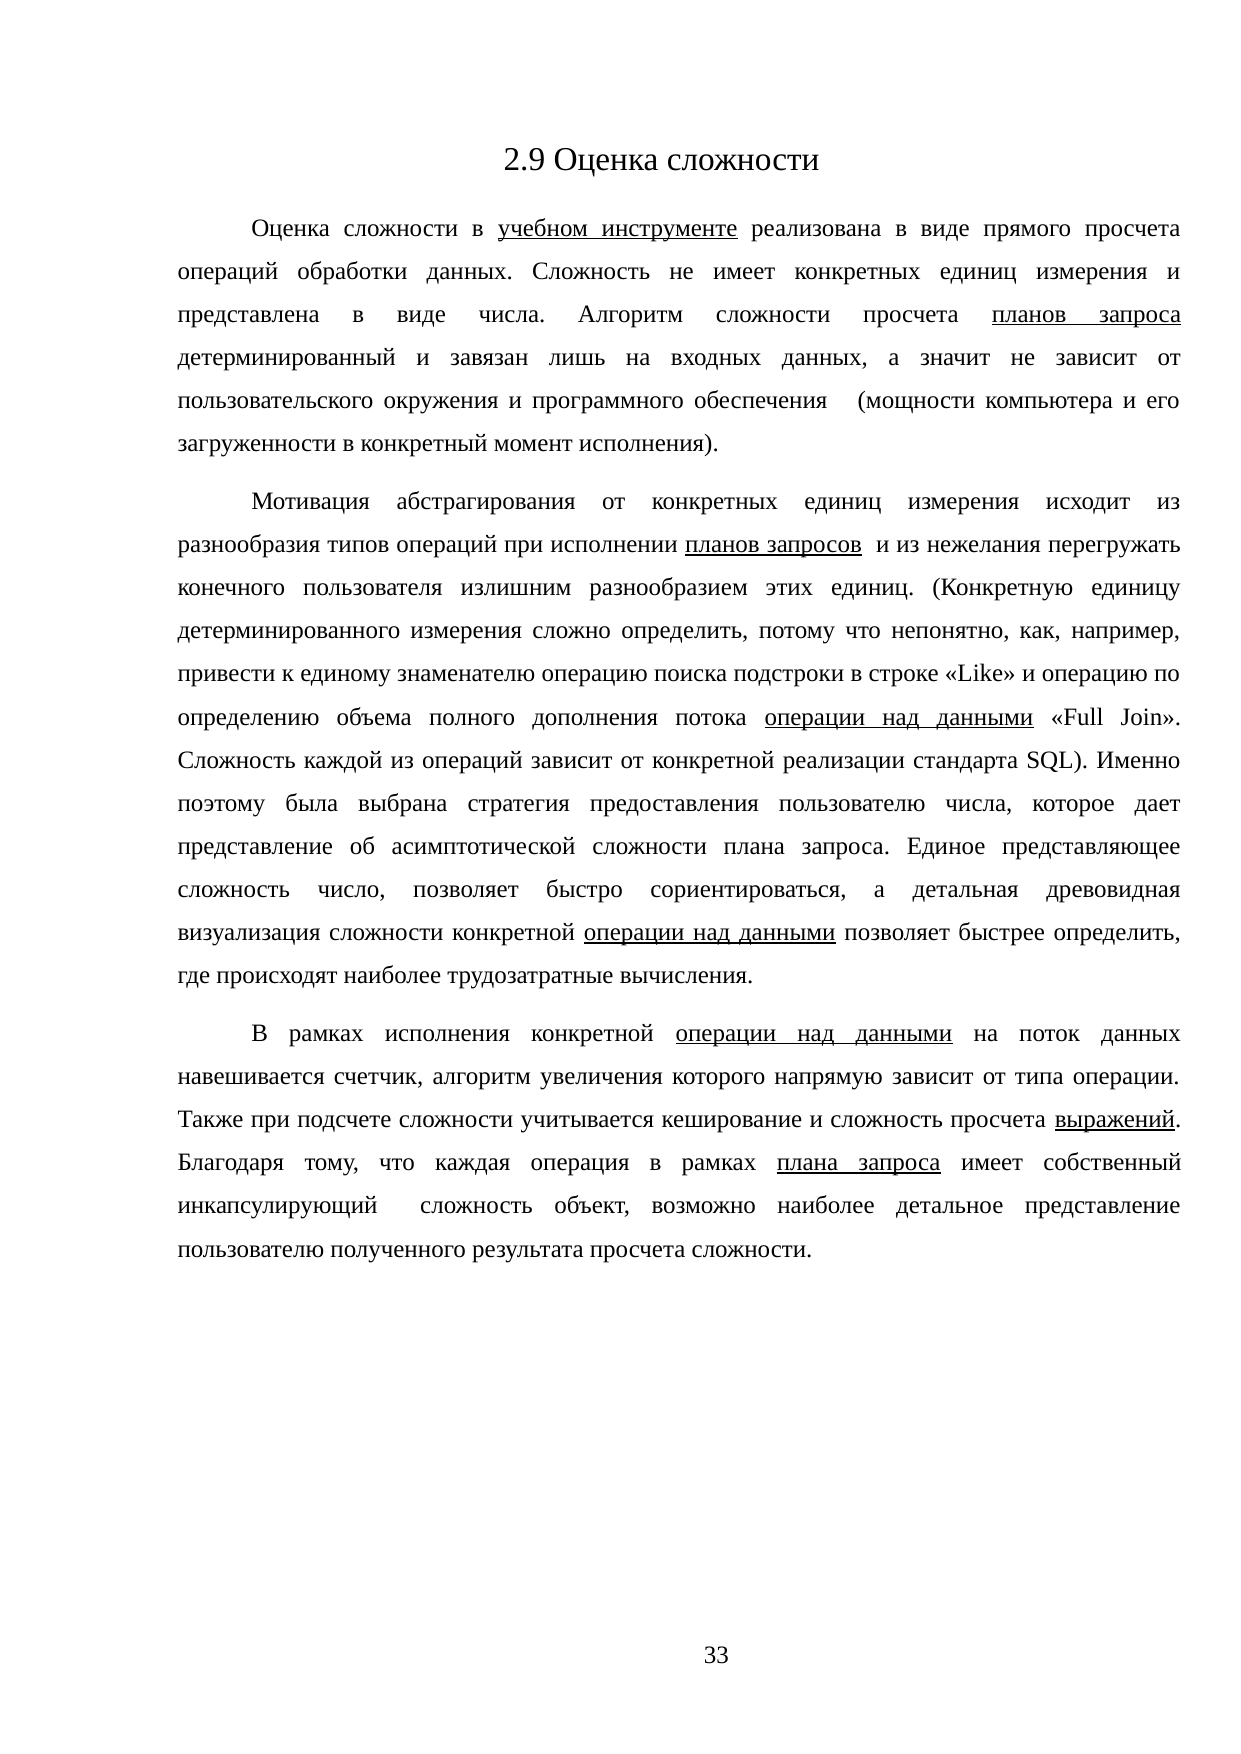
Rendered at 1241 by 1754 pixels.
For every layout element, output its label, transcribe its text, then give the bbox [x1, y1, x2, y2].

subtitle 2.9 Оценка сложности [177, 139, 1146, 177]
text Оценка сложности в учебном инструменте реализована в виде прямого просчета операций обработки данных. Сложность не имеет конкретных единиц измерения и представлена в виде числа. Алгоритм сложности просчета планов запроса детерминированный и завязан лишь на входных данных, а значит не зависит от пользовательского окружения и программного обеспечения (мощности компьютера и его загруженности в конкретный момент исполнения). [177, 213, 1181, 457]
text В рамках исполнения конкретной операции над данными на поток данных навешивается счетчик, алгоритм увеличения которого напрямую зависит от типа операции. Также при подсчете сложности учитывается кеширование и сложность просчета выражений. Благодаря тому, что каждая операция в рамках плана запроса имеет собственный инкапсулирующий сложность объект, возможно наиболее детальное представление пользователю полученного результата просчета сложности. [177, 1018, 1181, 1262]
text Мотивация абстрагирования от конкретных единиц измерения исходит из разнообразия типов операций при исполнении планов запросов и из нежелания перегружать конечного пользователя излишним разнообразием этих единиц. (Конкретную единицу детерминированного измерения сложно определить, потому что непонятно, как, например, привести к единому знаменателю операцию поиска подстроки в строке «Like» и операцию по определению объема полного дополнения потока операции над данными «Full Join». Сложность каждой из операций зависит от конкретной реализации стандарта SQL). Именно поэтому была выбрана стратегия предоставления пользователю числа, которое дает представление об асимптотической сложности плана запроса. Единое представляющее сложность число, позволяет быстро сориентироваться, а детальная древовидная визуализация сложности конкретной операции над данными позволяет быстрее определить, где происходят наиболее трудозатратные вычисления. [177, 486, 1181, 989]
